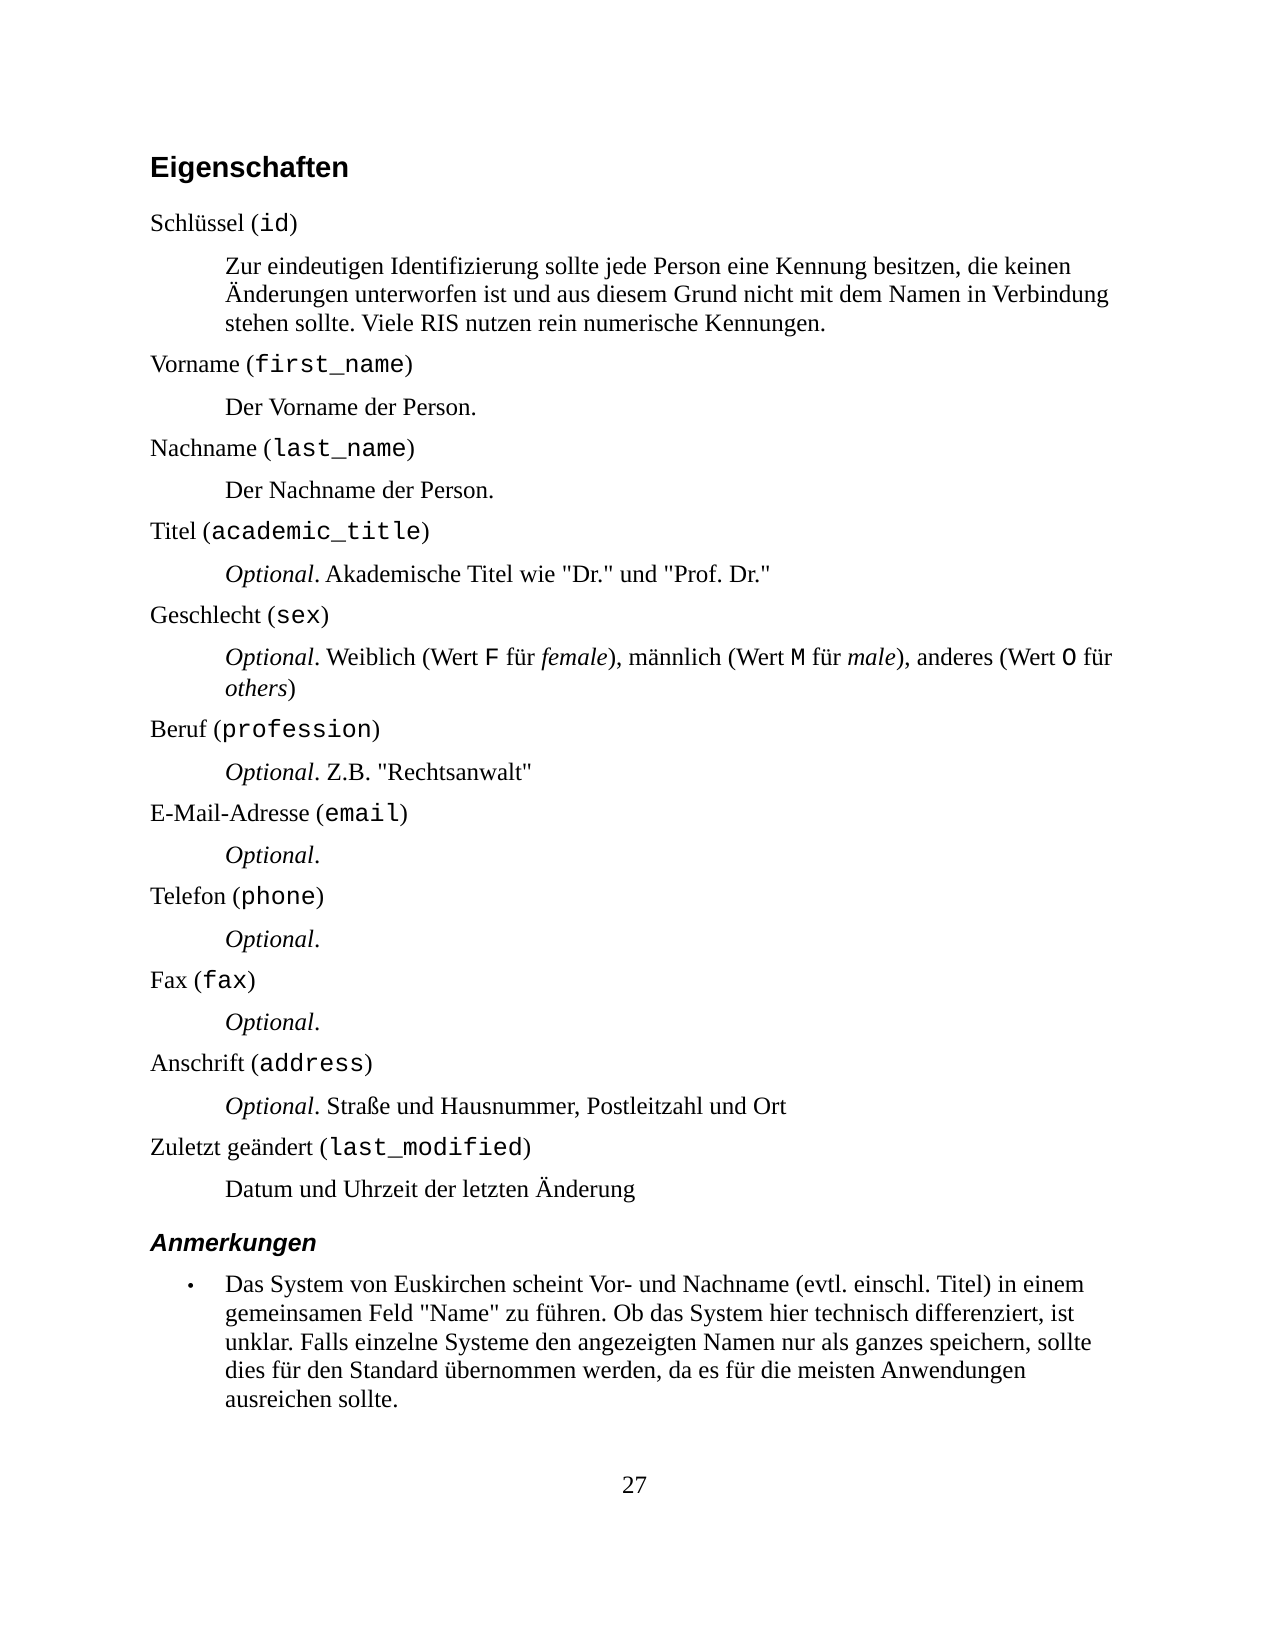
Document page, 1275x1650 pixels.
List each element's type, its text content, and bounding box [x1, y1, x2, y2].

text Vorname (first_name) [150, 349, 1125, 380]
text Optional. [225, 924, 1125, 953]
text Optional. Z.B. "Rechtsanwalt" [225, 757, 1125, 786]
subtitle Anmerkungen [150, 1228, 1125, 1257]
text Optional. [225, 840, 1125, 869]
text Telefon (phone) [150, 881, 1125, 912]
text Optional. [225, 1007, 1125, 1036]
text E-Mail-Adresse (email) [150, 798, 1125, 828]
text Der Nachname der Person. [225, 475, 1125, 504]
text Schlüssel (id) [150, 208, 1125, 239]
text Datum und Uhrzeit der letzten Änderung [225, 1174, 1125, 1203]
text Beruf (profession) [150, 714, 1125, 745]
list Das System von Euskirchen scheint Vor- und Nachname (evtl. einschl. Titel) in einem gemeinsamen Feld "Name" zu führen. Ob das System hier technisch differenziert, ist unklar. Falls einzelne Systeme den angezeigten Namen nur als ganzes speichern, sollte dies für den Standard übernommen werden, da es für die meisten Anwendungen ausreichen sollte. [187, 1269, 1125, 1413]
text Optional. Straße und Hausnummer, Postleitzahl und Ort [225, 1091, 1125, 1120]
text Anschrift (address) [150, 1048, 1125, 1079]
text Der Vorname der Person. [225, 392, 1125, 421]
text Zur eindeutigen Identifizierung sollte jede Person eine Kennung besitzen, die keinen Änderungen unterworfen ist und aus diesem Grund nicht mit dem Namen in Verbindung stehen sollte. Viele RIS nutzen rein numerische Kennungen. [225, 251, 1125, 337]
text Fax (fax) [150, 965, 1125, 996]
subtitle Eigenschaften [150, 150, 1125, 183]
text Zuletzt geändert (last_modified) [150, 1132, 1125, 1163]
text Titel (academic_title) [150, 516, 1125, 547]
text Optional. Akademische Titel wie "Dr." und "Prof. Dr." [225, 559, 1125, 588]
text Geschlecht (sex) [150, 600, 1125, 631]
text Optional. Weiblich (Wert F für female), männlich (Wert M für male), anderes (Wert O für others) [225, 642, 1125, 702]
text Nachname (last_name) [150, 433, 1125, 463]
